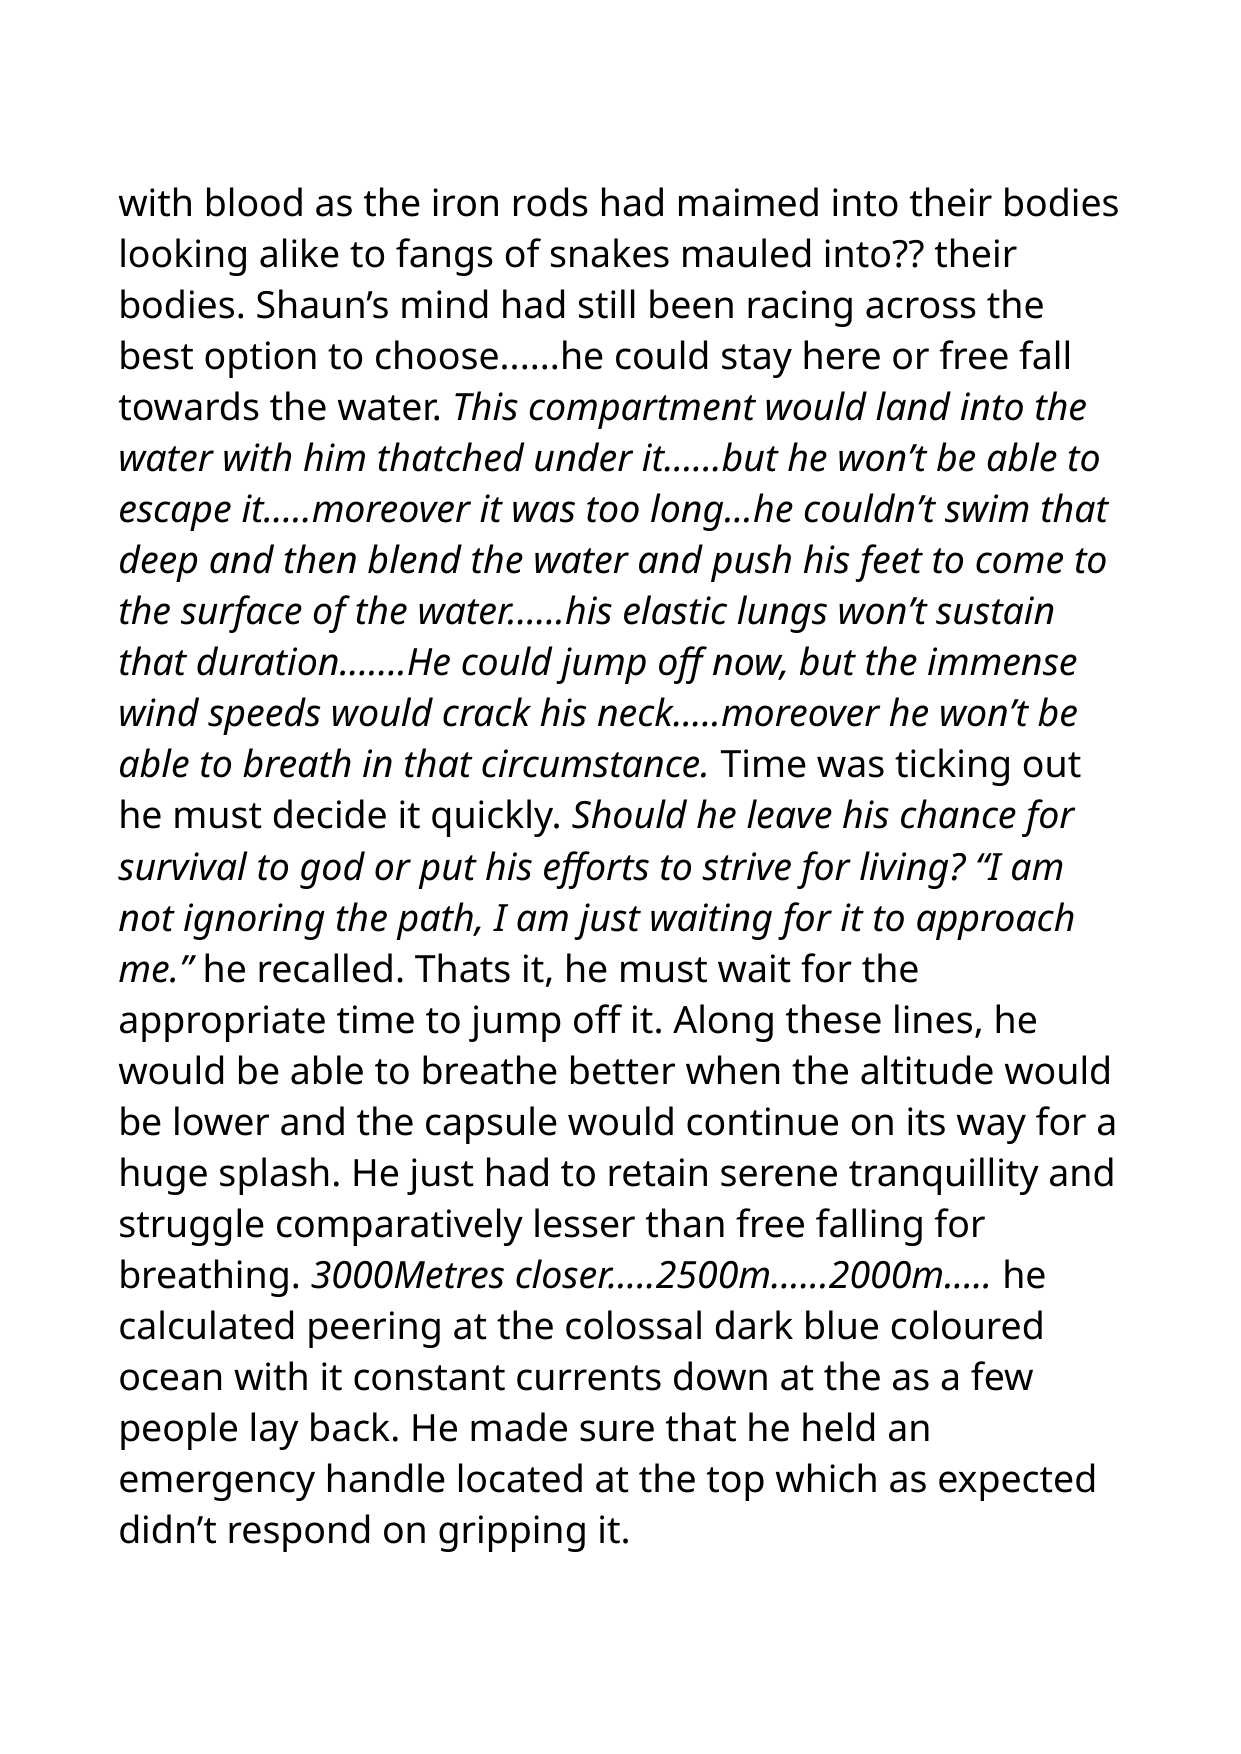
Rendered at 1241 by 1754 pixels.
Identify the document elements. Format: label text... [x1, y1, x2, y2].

text with blood as the iron rods had maimed into their bodies looking alike to fangs of snakes mauled into?? their bodies. Shaun’s mind had still been racing across the best option to choose......he could stay here or free fall towards the water. This compartment would land into the water with him thatched under it......but he won’t be able to escape it.....moreover it was too long...he couldn’t swim that deep and then blend the water and push his feet to come to the surface of the water......his elastic lungs won’t sustain that duration.......He could jump off now, but the immense wind speeds would crack his neck.....moreover he won’t be able to breath in that circumstance. Time was ticking out he must decide it quickly. Should he leave his chance for survival to god or put his efforts to strive for living? “I am not ignoring the path, I am just waiting for it to approach me.” he recalled. Thats it, he must wait for the appropriate time to jump off it. Along these lines, he would be able to breathe better when the altitude would be lower and the capsule would continue on its way for a huge splash. He just had to retain serene tranquillity and struggle comparatively lesser than free falling for breathing. 3000Metres closer.....2500m......2000m..... he calculated peering at the colossal dark blue coloured ocean with it constant currents down at the as a few people lay back. He made sure that he held an emergency handle located at the top which as expected didn’t respond on gripping it. [118, 176, 1122, 1554]
